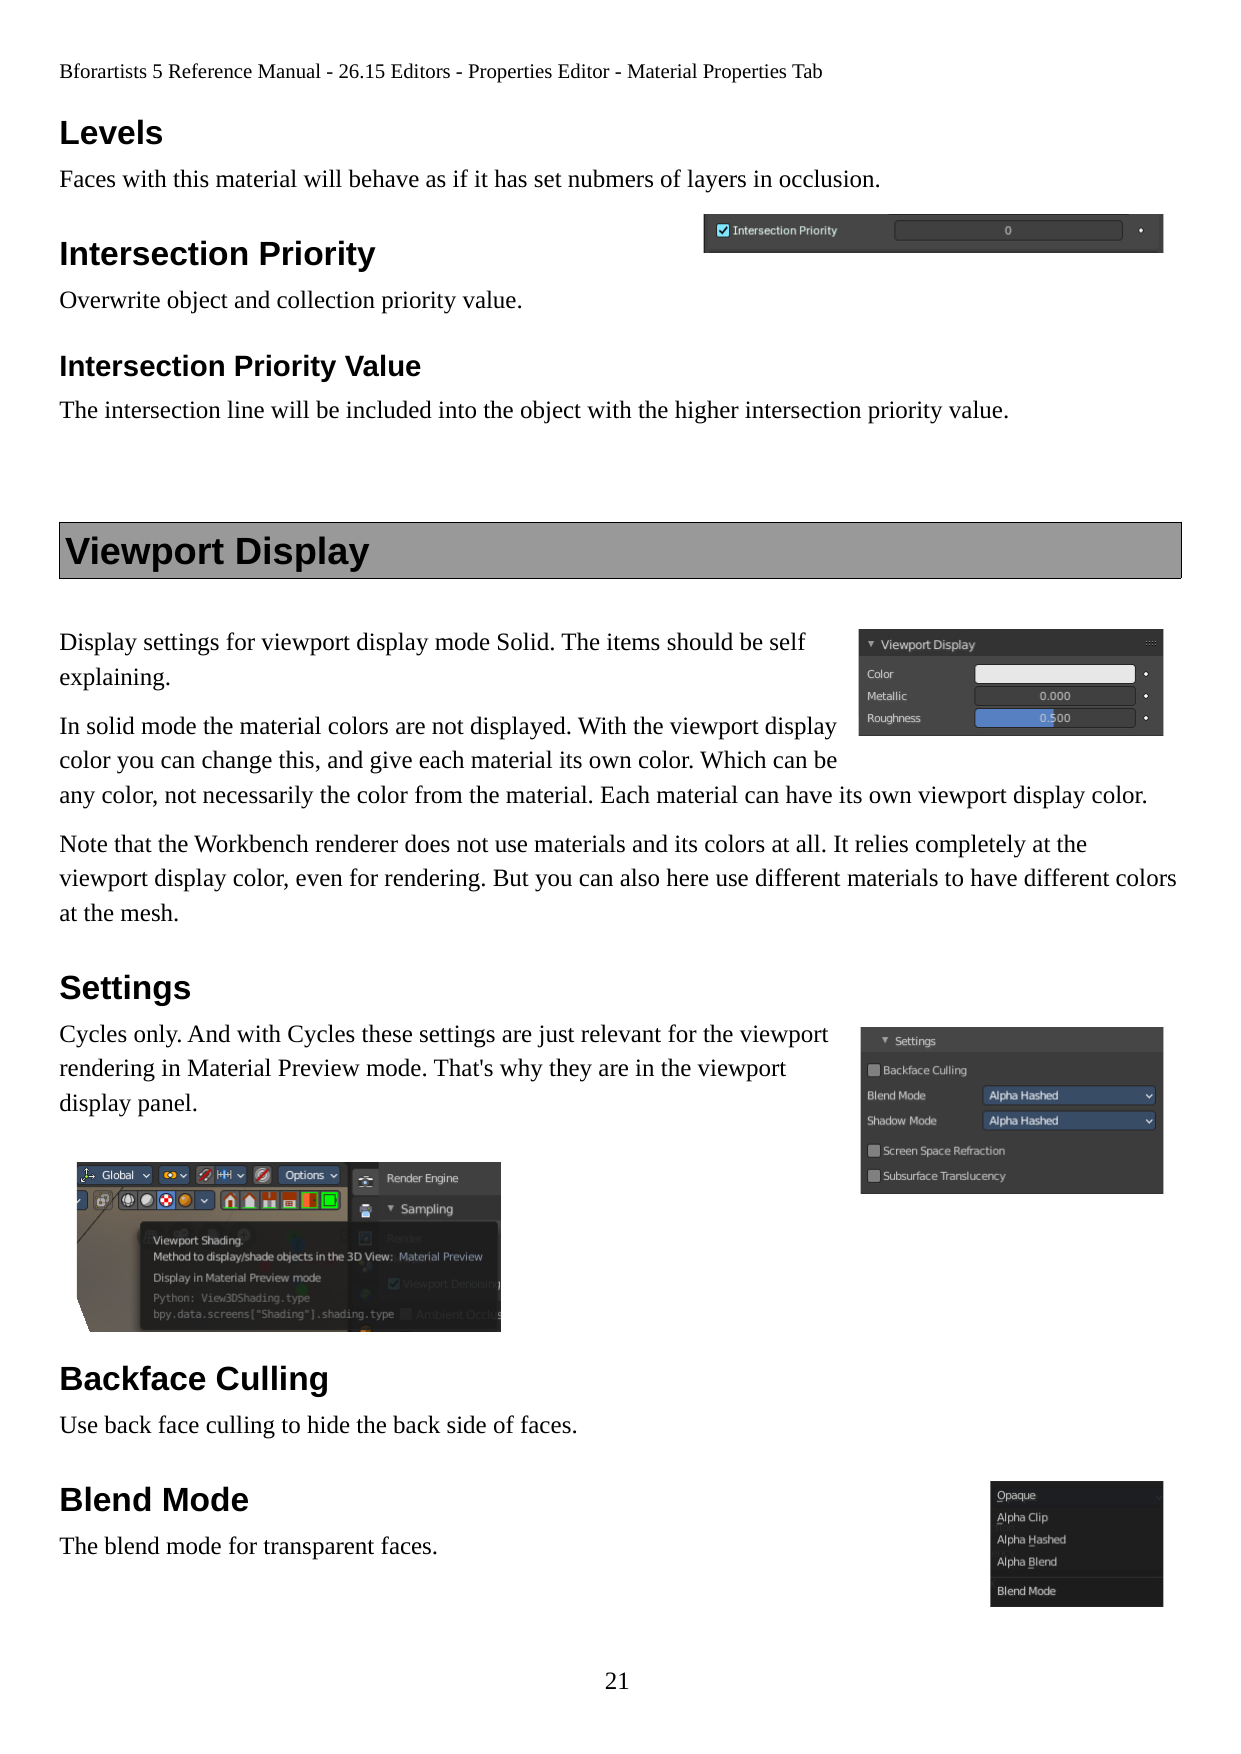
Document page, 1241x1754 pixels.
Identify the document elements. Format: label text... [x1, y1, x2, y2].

text Use back face culling to hide the back side of faces. [59, 1410, 1181, 1439]
picture [76, 1162, 501, 1332]
subtitle Backface Culling [59, 1359, 1181, 1397]
text Cycles only. And with Cycles these settings are just relevant for the viewport rendering in Material Preview mode. That's why they are in the viewport display panel. [59, 1019, 1181, 1116]
text The blend mode for transparent faces. [59, 1531, 990, 1560]
subtitle Intersection Priority Value [59, 348, 1181, 382]
subtitle Levels [59, 113, 1181, 151]
picture [858, 629, 1164, 736]
picture [990, 1481, 1164, 1607]
picture [703, 214, 1164, 253]
subtitle Settings [59, 968, 1181, 1006]
subtitle Blend Mode [59, 1480, 1181, 1518]
text In solid mode the material colors are not displayed. With the viewport display color you can change this, and give each material its own color. Which can be any color, not necessarily the color from the material. Each material can have its own viewport display color. [59, 711, 1181, 808]
subtitle Intersection Priority [59, 234, 1181, 272]
text Note that the Workbench renderer does not use materials and its colors at all. It relies completely at the viewport display color, even for rendering. But you can also here use different materials to have different colors at the mesh. [59, 829, 1181, 926]
text The intersection line will be included into the object with the higher intersection priority value. [59, 395, 1181, 423]
text Display settings for viewport display mode Solid. The items should be self explaining. [59, 627, 1181, 690]
table_header Viewport Display [60, 523, 1181, 578]
text Overwrite object and collection priority value. [59, 285, 1181, 313]
picture [860, 1027, 1164, 1194]
text Faces with this material will behave as if it has set nubmers of layers in occlusion. [59, 164, 1181, 192]
